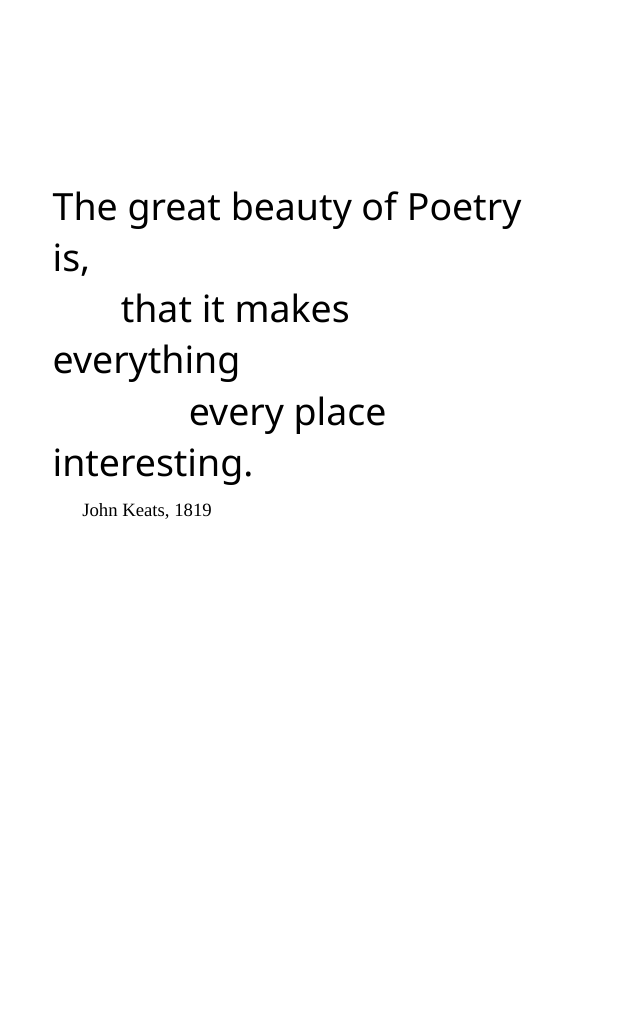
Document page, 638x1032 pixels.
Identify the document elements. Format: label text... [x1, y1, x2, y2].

subtitle that it makes everything [52, 283, 540, 385]
subtitle The great beauty of Poetry is, [52, 181, 540, 283]
subtitle every place interesting. [52, 385, 540, 487]
text John Keats, 1819 [52, 499, 540, 521]
